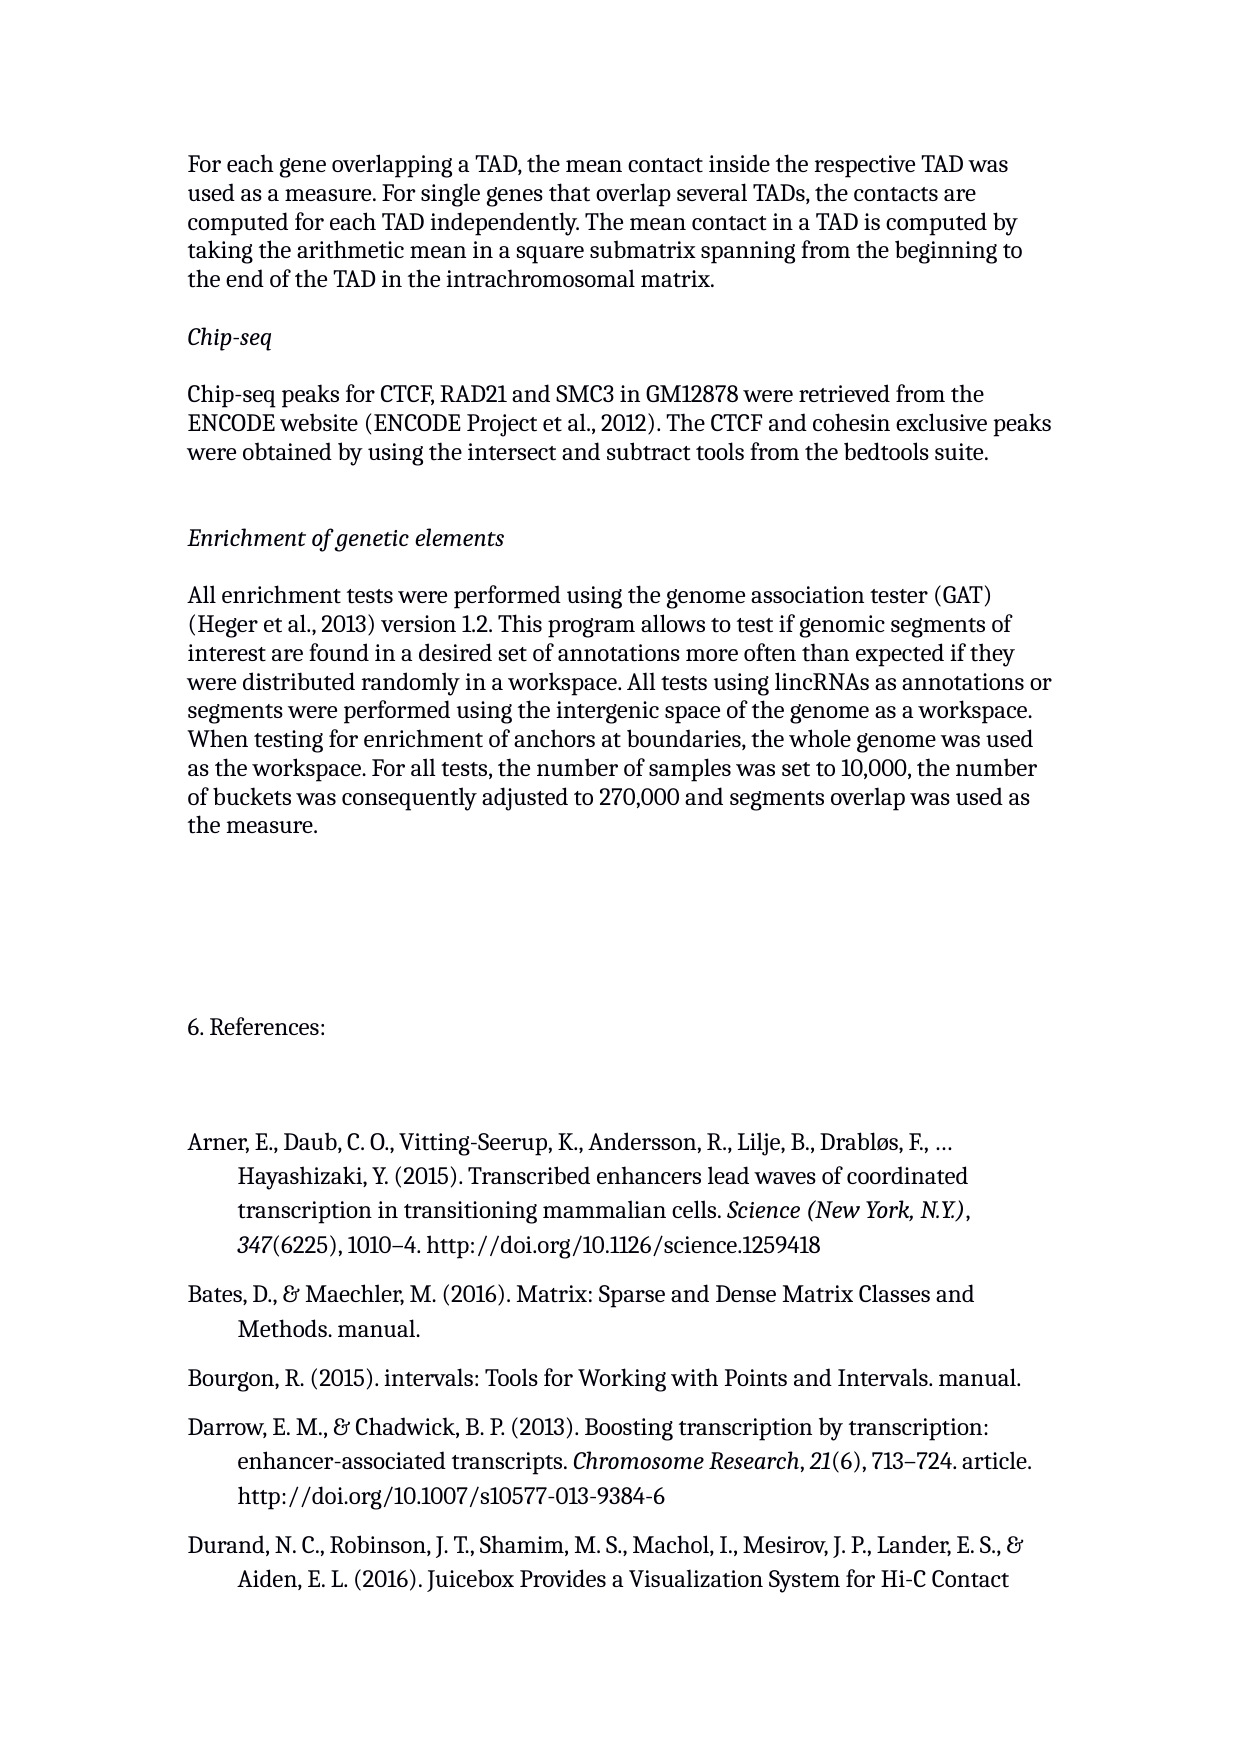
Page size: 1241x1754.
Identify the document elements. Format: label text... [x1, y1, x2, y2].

text Chip-seq [187, 322, 1053, 351]
text Bates, D., & Maechler, M. (2016). Matrix: Sparse and Dense Matrix Classes and Methods. manual. [187, 1280, 1053, 1343]
text For each gene overlapping a TAD, the mean contact inside the respective TAD was used as a measure. For single genes that overlap several TADs, the contacts are computed for each TAD independently. The mean contact in a TAD is computed by taking the arithmetic mean in a square submatrix spanning from the beginning to the end of the TAD in the intrachromosomal matrix. [187, 150, 1053, 294]
text Arner, E., Daub, C. O., Vitting-Seerup, K., Andersson, R., Lilje, B., Drabløs, F., … Hayashizaki, Y. (2015). Transcribed enhancers lead waves of coordinated transcription in transitioning mammalian cells. Science (New York, N.Y.), 347(6225), 1010–4. http://doi.org/10.1126/science.1259418 [187, 1127, 1053, 1260]
text Darrow, E. M., & Chadwick, B. P. (2013). Boosting transcription by transcription: enhancer-associated transcripts. Chromosome Research, 21(6), 713–724. article. http://doi.org/10.1007/s10577-013-9384-6 [187, 1413, 1053, 1510]
text Durand, N. C., Robinson, J. T., Shamim, M. S., Machol, I., Mesirov, J. P., Lander, E. S., & Aiden, E. L. (2016). Juicebox Provides a Visualization System for Hi-C Contact [187, 1531, 1053, 1594]
text Chip-seq peaks for CTCF, RAD21 and SMC3 in GM12878 were retrieved from the ENCODE website (ENCODE Project et al., 2012)⁠. The CTCF and cohesin exclusive peaks were obtained by using the intersect and subtract tools from the bedtools suite. [187, 380, 1053, 466]
text 6. References: [187, 1012, 1053, 1041]
text All enrichment tests were performed using the genome association tester (GAT) (Heger et al., 2013)⁠ version 1.2. This program allows to test if genomic segments of interest are found in a desired set of annotations more often than expected if they were distributed randomly in a workspace. All tests using lincRNAs as annotations or segments were performed using the intergenic space of the genome as a workspace. When testing for enrichment of anchors at boundaries, the whole genome was used as the workspace. For all tests, the number of samples was set to 10,000, the number of buckets was consequently adjusted to 270,000 and segments overlap was used as the measure. [187, 581, 1053, 840]
text Bourgon, R. (2015). intervals: Tools for Working with Points and Intervals. manual. [187, 1363, 1053, 1392]
text Enrichment of genetic elements [187, 524, 1053, 552]
